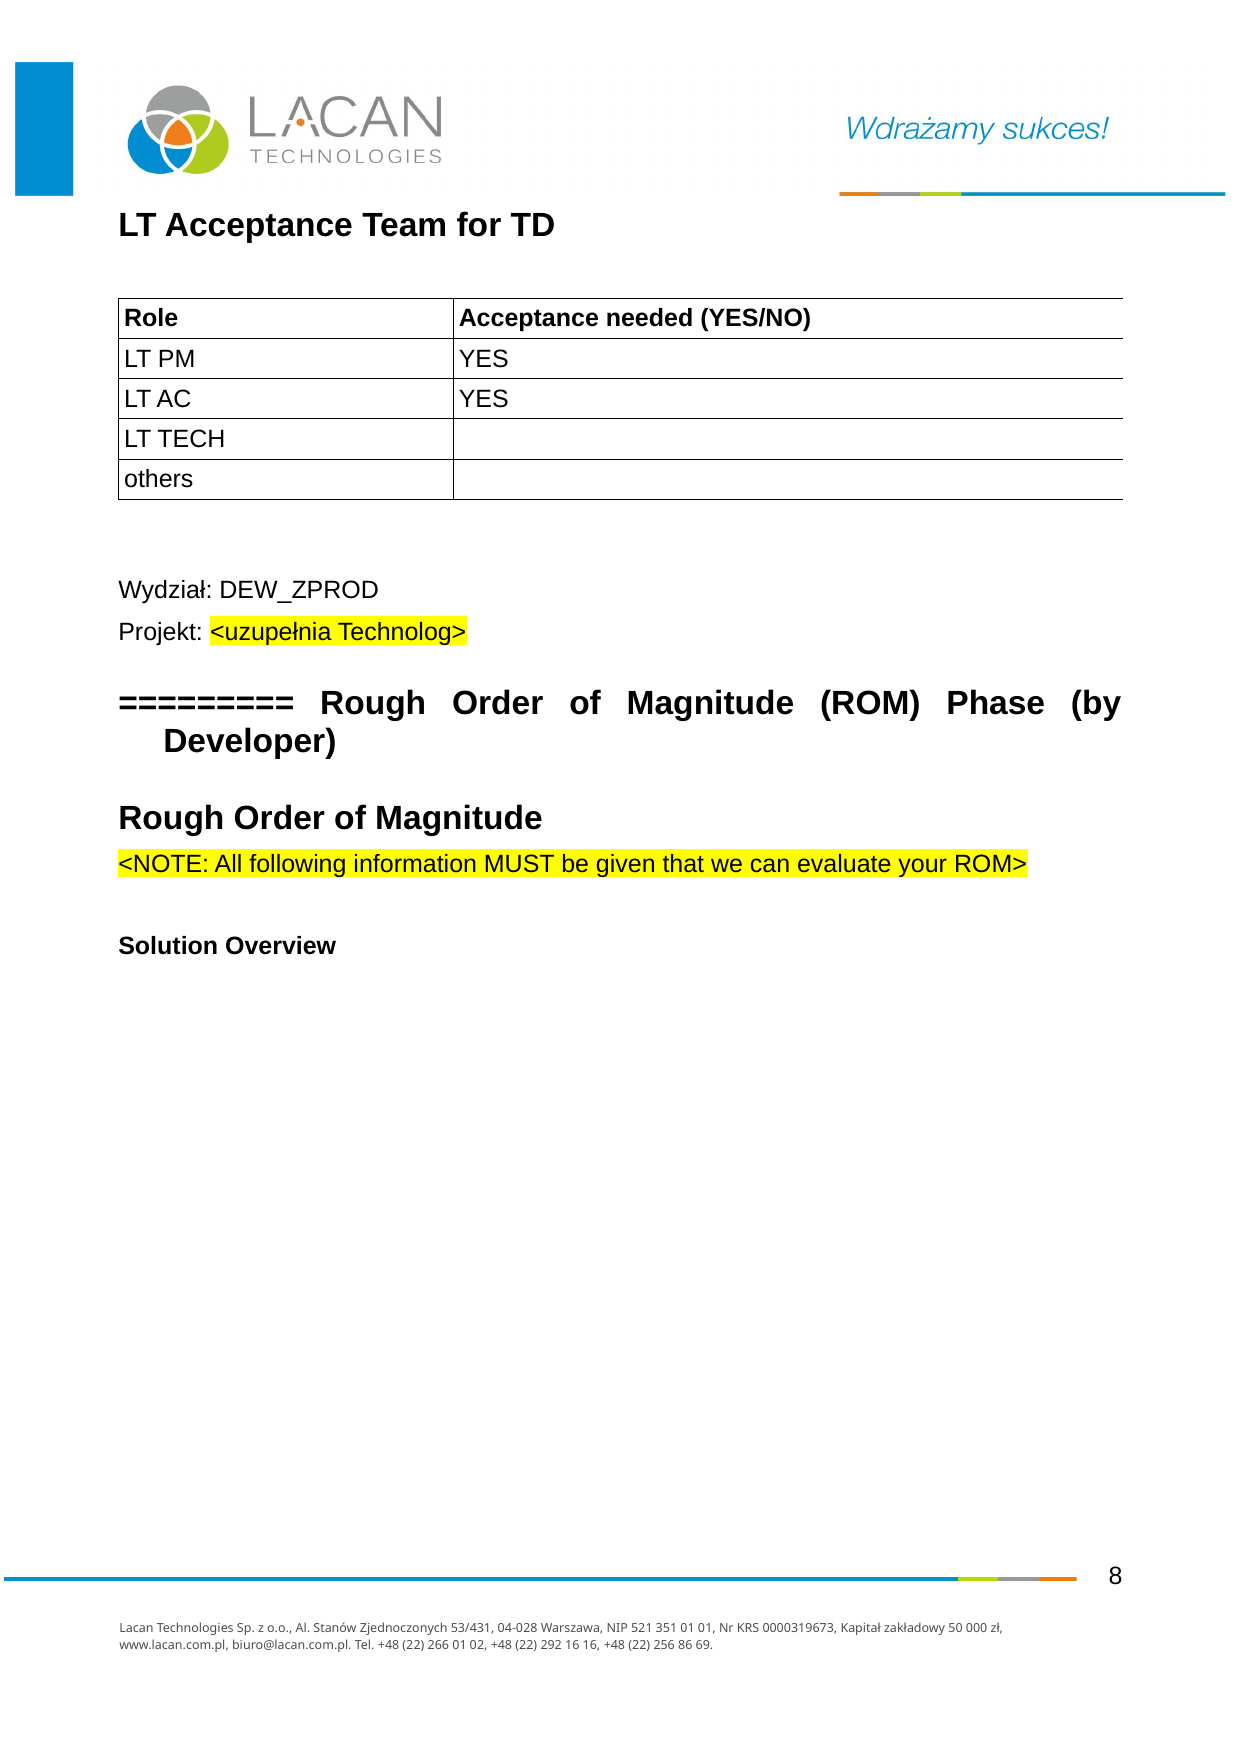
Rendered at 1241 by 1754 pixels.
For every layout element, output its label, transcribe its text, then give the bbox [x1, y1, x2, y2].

table_cell LT PM [119, 339, 453, 378]
table_header Acceptance needed (YES/NO) [454, 299, 1123, 338]
table_cell YES [454, 339, 1123, 378]
text <NOTE: All following information MUST be given that we can evaluate your ROM> [118, 849, 1122, 877]
table_cell [454, 460, 1123, 499]
table_cell [454, 419, 1123, 459]
table_cell YES [454, 379, 1123, 418]
table_cell LT TECH [119, 419, 453, 459]
subtitle ========= Rough Order of Magnitude (ROM) Phase (by Developer) [118, 683, 1122, 760]
text Wydział: DEW_ZPROD [118, 575, 1122, 604]
picture [74, 62, 1226, 196]
subtitle LT Acceptance Team for TD [118, 205, 1122, 244]
table_cell LT AC [119, 379, 453, 418]
table_cell others [119, 460, 453, 499]
text Solution Overview [118, 931, 1122, 960]
text Projekt: <uzupełnia Technolog> [118, 616, 1122, 645]
subtitle Rough Order of Magnitude [118, 797, 1122, 836]
table_header Role [119, 299, 453, 338]
